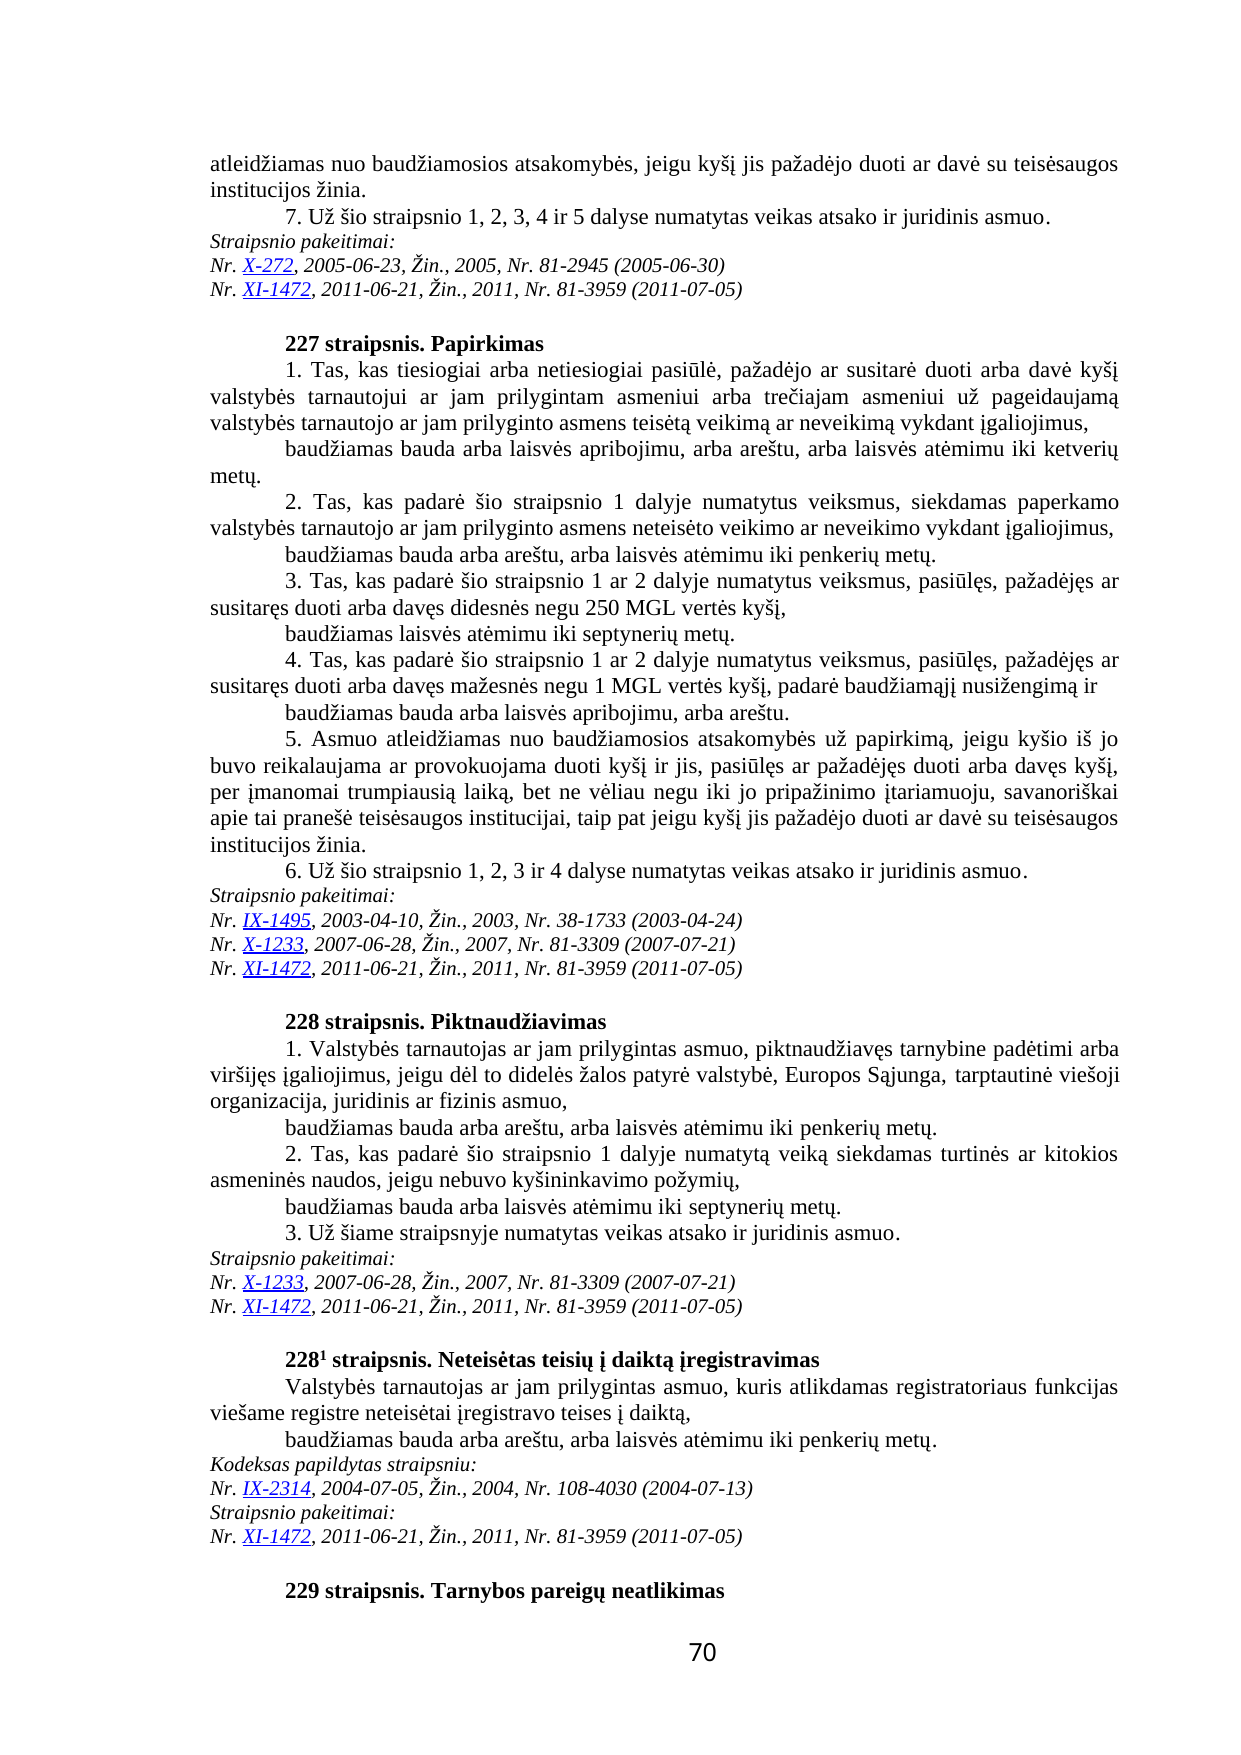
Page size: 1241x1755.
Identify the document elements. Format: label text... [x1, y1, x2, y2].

text 1. Valstybės tarnautojas ar jam prilygintas asmuo, piktnaudžiavęs tarnybine padėtimi arba viršijęs įgaliojimus, jeigu dėl to didelės žalos patyrė valstybė, Europos Sąjunga, tarptautinė viešoji organizacija, juridinis ar fizinis asmuo, [210, 1035, 1120, 1114]
text Nr. IX-2314, 2004-07-05, Žin., 2004, Nr. 108-4030 (2004-07-13) [210, 1476, 1120, 1500]
text 7. Už šio straipsnio 1, 2, 3, 4 ir 5 dalyse numatytas veikas atsako ir juridinis asmuo. [210, 203, 1120, 229]
text baudžiamas bauda arba laisvės atėmimu iki septynerių metų. [210, 1193, 1120, 1219]
text 229 straipsnis. Tarnybos pareigų neatlikimas [210, 1577, 1120, 1603]
text 2. Tas, kas padarė šio straipsnio 1 dalyje numatytus veiksmus, siekdamas paperkamo valstybės tarnautojo ar jam prilyginto asmens neteisėto veikimo ar neveikimo vykdant įgaliojimus, [210, 488, 1120, 541]
text Nr. XI-1472, 2011-06-21, Žin., 2011, Nr. 81-3959 (2011-07-05) [210, 956, 1120, 980]
text Valstybės tarnautojas ar jam prilygintas asmuo, kuris atlikdamas registratoriaus funkcijas viešame registre neteisėtai įregistravo teises į daiktą, [210, 1373, 1120, 1426]
text Nr. XI-1472, 2011-06-21, Žin., 2011, Nr. 81-3959 (2011-07-05) [210, 1524, 1120, 1548]
text Nr. X-1233, 2007-06-28, Žin., 2007, Nr. 81-3309 (2007-07-21) [210, 932, 1120, 956]
text baudžiamas bauda arba areštu, arba laisvės atėmimu iki penkerių metų. [210, 1426, 1120, 1452]
text 5. Asmuo atleidžiamas nuo baudžiamosios atsakomybės už papirkimą, jeigu kyšio iš jo buvo reikalaujama ar provokuojama duoti kyšį ir jis, pasiūlęs ar pažadėjęs duoti arba davęs kyšį, per įmanomai trumpiausią laiką, bet ne vėliau negu iki jo pripažinimo įtariamuoju, savanoriškai apie tai pranešė teisėsaugos institucijai, taip pat jeigu kyšį jis pažadėjo duoti ar davė su teisėsaugos institucijos žinia. [210, 725, 1120, 857]
text 3. Už šiame straipsnyje numatytas veikas atsako ir juridinis asmuo. [210, 1219, 1120, 1246]
text Straipsnio pakeitimai: [210, 883, 1120, 907]
text Nr. IX-1495, 2003-04-10, Žin., 2003, Nr. 38-1733 (2003-04-24) [210, 907, 1120, 932]
text baudžiamas laisvės atėmimu iki septynerių metų. [210, 620, 1120, 646]
text 6. Už šio straipsnio 1, 2, 3 ir 4 dalyse numatytas veikas atsako ir juridinis asmuo. [210, 857, 1120, 883]
text 3. Tas, kas padarė šio straipsnio 1 ar 2 dalyje numatytus veiksmus, pasiūlęs, pažadėjęs ar susitaręs duoti arba davęs didesnės negu 250 MGL vertės kyšį, [210, 567, 1120, 620]
text Straipsnio pakeitimai: [210, 229, 1120, 253]
text Nr. XI-1472, 2011-06-21, Žin., 2011, Nr. 81-3959 (2011-07-05) [210, 1294, 1120, 1318]
text Nr. X-1233, 2007-06-28, Žin., 2007, Nr. 81-3309 (2007-07-21) [210, 1270, 1120, 1294]
text 227 straipsnis. Papirkimas [210, 330, 1120, 356]
text 1. Tas, kas tiesiogiai arba netiesiogiai pasiūlė, pažadėjo ar susitarė duoti arba davė kyšį valstybės tarnautojui ar jam prilygintam asmeniui arba trečiajam asmeniui už pageidaujamą valstybės tarnautojo ar jam prilyginto asmens teisėtą veikimą ar neveikimą vykdant įgaliojimus, [210, 356, 1120, 435]
text 228 straipsnis. Piktnaudžiavimas [210, 1008, 1120, 1035]
text baudžiamas bauda arba laisvės apribojimu, arba areštu, arba laisvės atėmimu iki ketverių metų. [210, 435, 1120, 488]
text baudžiamas bauda arba areštu, arba laisvės atėmimu iki penkerių metų. [210, 541, 1120, 567]
text Nr. XI-1472, 2011-06-21, Žin., 2011, Nr. 81-3959 (2011-07-05) [210, 277, 1120, 301]
text 2. Tas, kas padarė šio straipsnio 1 dalyje numatytą veiką siekdamas turtinės ar kitokios asmeninės naudos, jeigu nebuvo kyšininkavimo požymių, [210, 1140, 1120, 1193]
text baudžiamas bauda arba laisvės apribojimu, arba areštu. [210, 699, 1120, 725]
text Kodeksas papildytas straipsniu: [210, 1452, 1120, 1476]
text Straipsnio pakeitimai: [210, 1246, 1120, 1270]
text 4. Tas, kas padarė šio straipsnio 1 ar 2 dalyje numatytus veiksmus, pasiūlęs, pažadėjęs ar susitaręs duoti arba davęs mažesnės negu 1 MGL vertės kyšį, padarė baudžiamąjį nusižengimą ir [210, 646, 1120, 699]
text baudžiamas bauda arba areštu, arba laisvės atėmimu iki penkerių metų. [210, 1114, 1120, 1140]
text 2281 straipsnis. Neteisėtas teisių į daiktą įregistravimas [210, 1347, 1120, 1373]
text Nr. X-272, 2005-06-23, Žin., 2005, Nr. 81-2945 (2005-06-30) [210, 253, 1120, 277]
text atleidžiamas nuo baudžiamosios atsakomybės, jeigu kyšį jis pažadėjo duoti ar davė su teisėsaugos institucijos žinia. [210, 150, 1120, 203]
text Straipsnio pakeitimai: [210, 1500, 1120, 1524]
